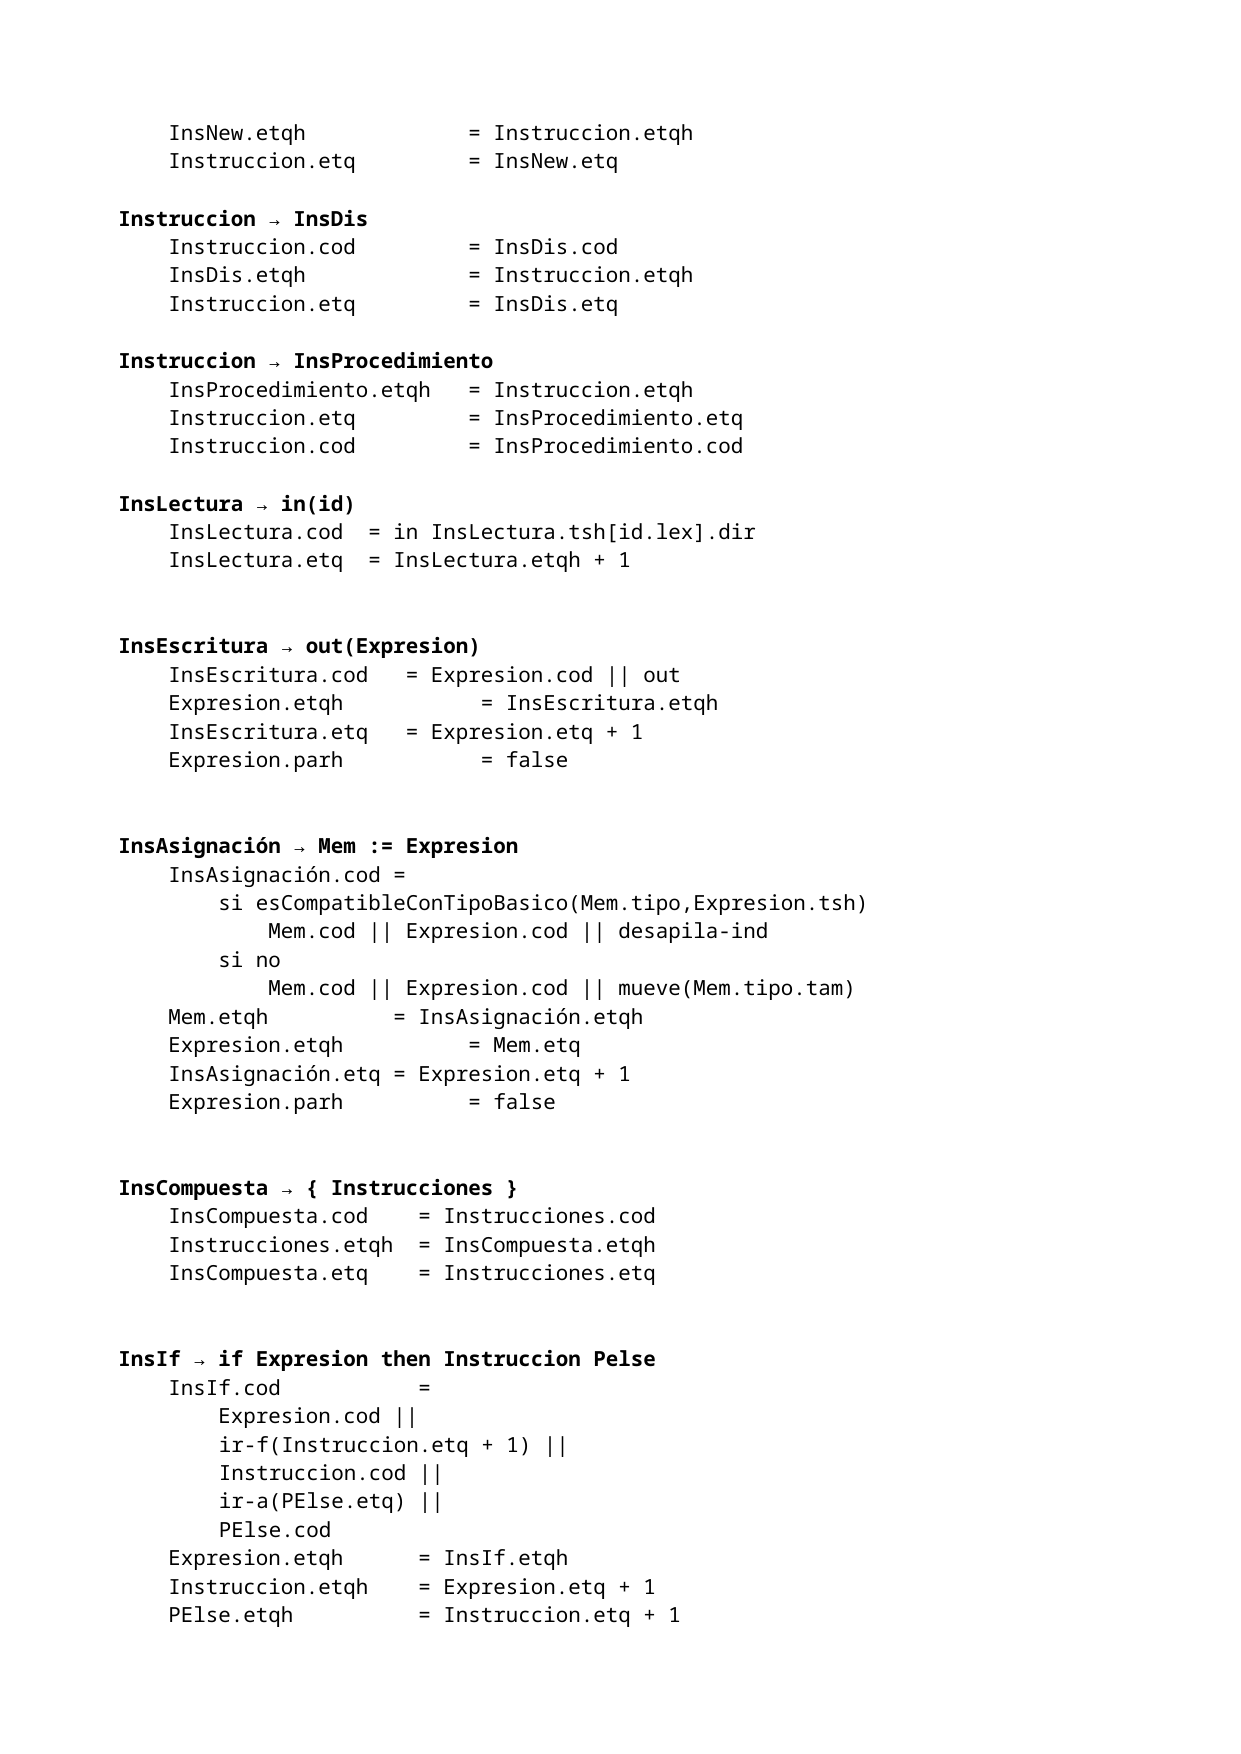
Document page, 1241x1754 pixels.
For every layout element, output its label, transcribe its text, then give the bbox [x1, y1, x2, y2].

text InsLectura.cod = in InsLectura.tsh[id.lex].dir [118, 517, 1122, 546]
text si no [118, 945, 1122, 973]
text ir-a(PElse.etq) || [118, 1487, 1122, 1515]
text InsAsignación.cod = [118, 860, 1122, 888]
text InsIf.cod = [118, 1373, 1122, 1401]
text Instruccion → InsProcedimiento [118, 346, 1122, 375]
text InsAsignación.etq = Expresion.etq + 1 [118, 1059, 1122, 1087]
text InsEscritura.etq = Expresion.etq + 1 [118, 717, 1122, 745]
text InsAsignación → Mem := Expresion [118, 831, 1122, 860]
text Expresion.cod || [118, 1401, 1122, 1430]
text Expresion.etqh = Mem.etq [118, 1030, 1122, 1059]
text Instruccion.cod || [118, 1458, 1122, 1487]
text Instruccion.etq = InsDis.etq [118, 289, 1122, 317]
text InsEscritura → out(Expresion) [118, 632, 1122, 660]
text Expresion.parh = false [118, 1087, 1122, 1116]
text Instruccion.cod = InsProcedimiento.cod [118, 432, 1122, 460]
text InsEscritura.cod = Expresion.cod || out [118, 660, 1122, 688]
text Instruccion → InsDis [118, 204, 1122, 232]
text PElse.cod [118, 1515, 1122, 1543]
text InsProcedimiento.etqh = Instruccion.etqh [118, 375, 1122, 403]
text ir-f(Instruccion.etq + 1) || [118, 1430, 1122, 1458]
text PElse.etqh = Instruccion.etq + 1 [118, 1600, 1122, 1629]
text Mem.cod || Expresion.cod || mueve(Mem.tipo.tam) [118, 973, 1122, 1002]
text InsIf → if Expresion then Instruccion Pelse [118, 1344, 1122, 1373]
text Instruccion.etq = InsNew.etq [118, 147, 1122, 175]
text Mem.etqh = InsAsignación.etqh [118, 1002, 1122, 1030]
text InsCompuesta.etq = Instrucciones.etq [118, 1258, 1122, 1287]
text InsCompuesta → { Instrucciones } [118, 1173, 1122, 1202]
text InsLectura → in(id) [118, 489, 1122, 517]
text Instruccion.etqh = Expresion.etq + 1 [118, 1572, 1122, 1600]
text Expresion.etqh = InsIf.etqh [118, 1543, 1122, 1572]
text InsLectura.etq = InsLectura.etqh + 1 [118, 546, 1122, 574]
text Instruccion.cod = InsDis.cod [118, 232, 1122, 261]
text Instrucciones.etqh = InsCompuesta.etqh [118, 1230, 1122, 1258]
text Instruccion.etq = InsProcedimiento.etq [118, 403, 1122, 432]
text Mem.cod || Expresion.cod || desapila-ind [118, 917, 1122, 945]
text si esCompatibleConTipoBasico(Mem.tipo,Expresion.tsh) [118, 888, 1122, 917]
text Expresion.etqh = InsEscritura.etqh [118, 688, 1122, 717]
text InsDis.etqh = Instruccion.etqh [118, 261, 1122, 289]
text InsNew.etqh = Instruccion.etqh [118, 118, 1122, 147]
text InsCompuesta.cod = Instrucciones.cod [118, 1202, 1122, 1230]
text Expresion.parh = false [118, 745, 1122, 774]
